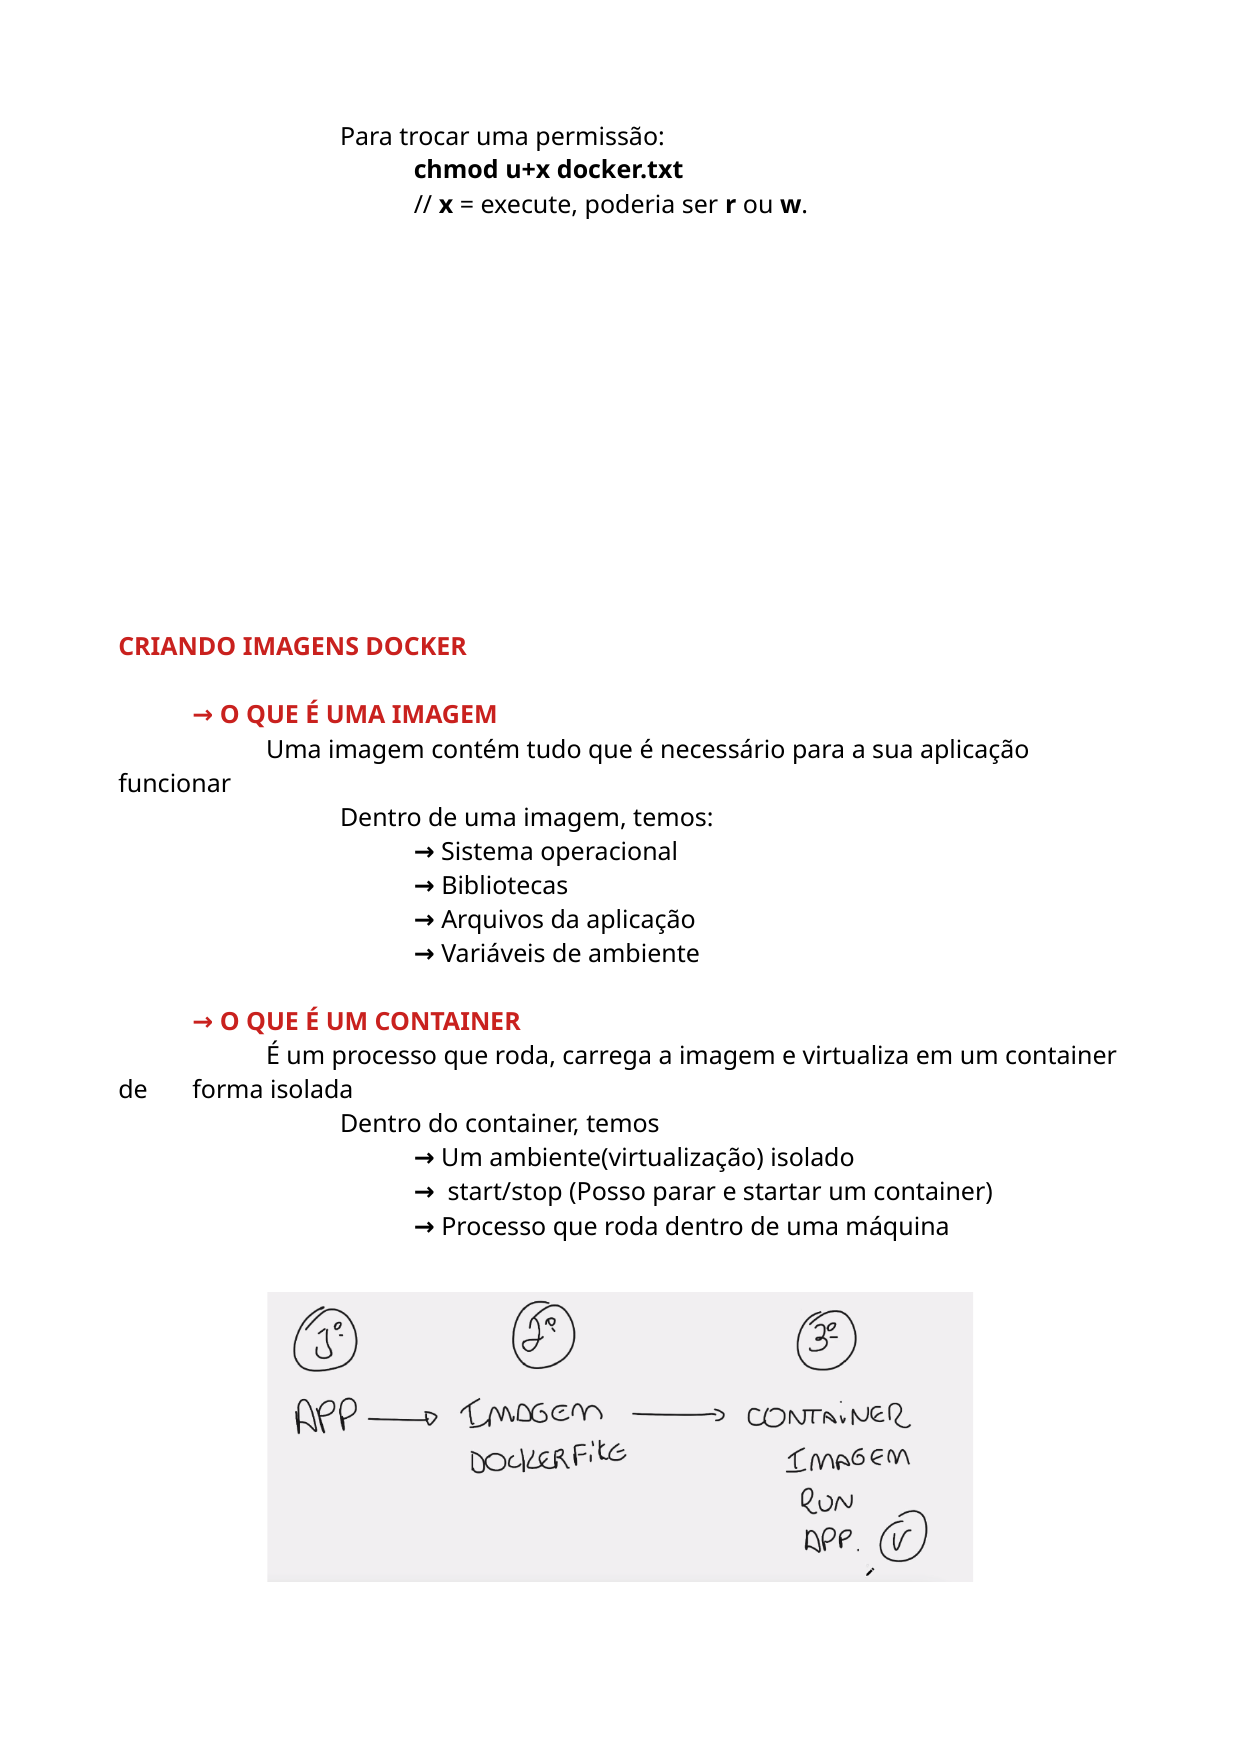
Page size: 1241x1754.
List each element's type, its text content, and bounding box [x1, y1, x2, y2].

text → Sistema operacional [118, 833, 1122, 867]
text → Arquivos da aplicação [118, 902, 1122, 936]
text → O QUE É UM CONTAINER [118, 1004, 1122, 1038]
picture [267, 1292, 974, 1582]
text → O QUE É UMA IMAGEM [118, 697, 1122, 731]
text Dentro de uma imagem, temos: [118, 799, 1122, 833]
text Dentro do container, temos [118, 1106, 1122, 1140]
text É um processo que roda, carrega a imagem e virtualiza em um container de forma isolada [118, 1038, 1122, 1106]
text → start/stop (Posso parar e startar um container) [118, 1174, 1122, 1208]
text → Processo que roda dentro de uma máquina [118, 1208, 1122, 1242]
text Para trocar uma permissão: [118, 118, 1122, 152]
text → Variáveis de ambiente [118, 936, 1122, 970]
text // x = execute, poderia ser r ou w. [118, 186, 1122, 220]
text Uma imagem contém tudo que é necessário para a sua aplicação funcionar [118, 731, 1122, 799]
text → Bibliotecas [118, 867, 1122, 902]
text CRIANDO IMAGENS DOCKER [118, 629, 1122, 663]
text → Um ambiente(virtualização) isolado [118, 1140, 1122, 1174]
text chmod u+x docker.txt [118, 152, 1122, 186]
